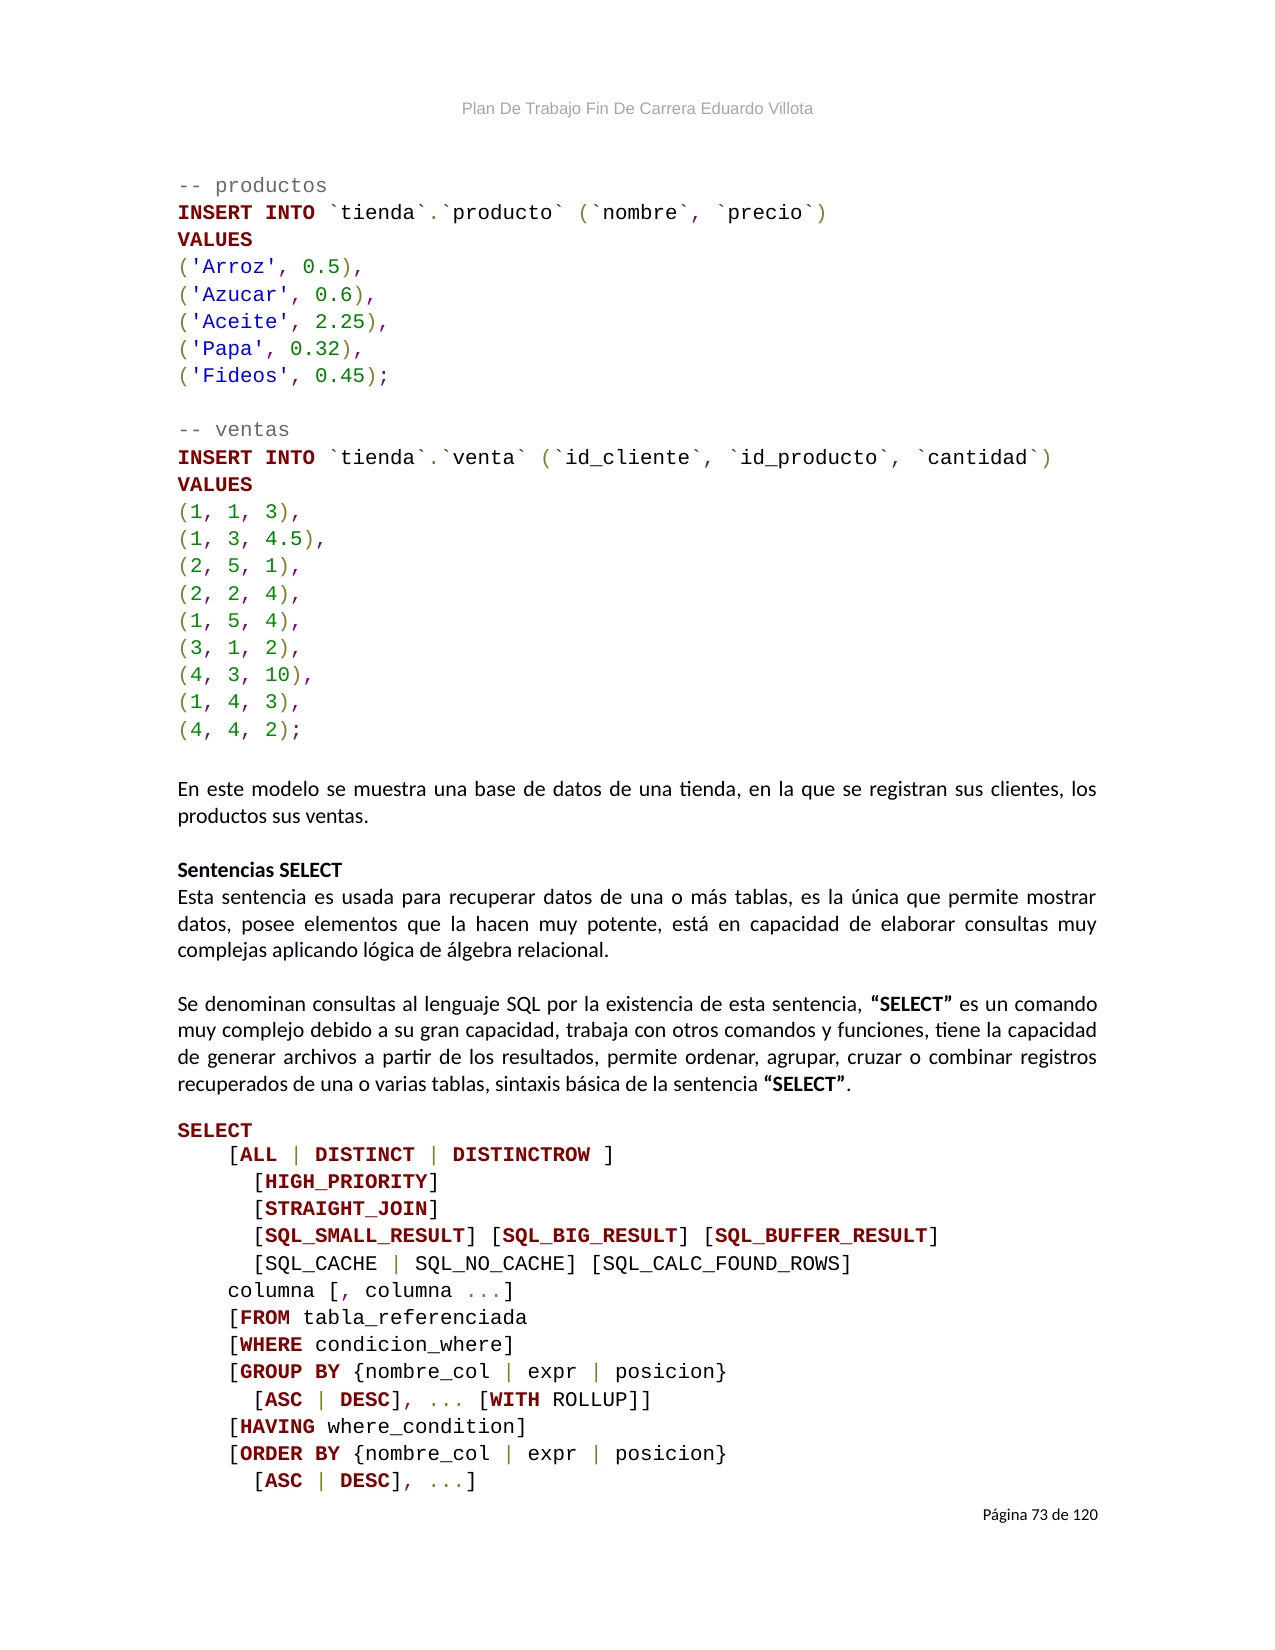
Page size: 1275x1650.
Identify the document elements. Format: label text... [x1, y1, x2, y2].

text VALUES [177, 229, 1098, 253]
text [ASC | DESC], ...] [177, 1470, 1098, 1494]
text (1, 4, 3), [177, 691, 1098, 715]
text (1, 1, 3), [177, 501, 1098, 525]
text -- ventas [177, 419, 1098, 443]
text [SQL_SMALL_RESULT] [SQL_BIG_RESULT] [SQL_BUFFER_RESULT] [177, 1225, 1098, 1249]
text [SQL_CACHE | SQL_NO_CACHE] [SQL_CALC_FOUND_ROWS] [177, 1253, 1098, 1276]
text -- productos [177, 175, 1098, 198]
text ('Fideos', 0.45); [177, 365, 1098, 389]
text INSERT INTO `tienda`.`venta` (`id_cliente`, `id_producto`, `cantidad`) [177, 447, 1098, 470]
text ('Aceite', 2.25), [177, 311, 1098, 334]
text (1, 3, 4.5), [177, 528, 1098, 552]
text (1, 5, 4), [177, 610, 1098, 633]
text ('Papa', 0.32), [177, 338, 1098, 362]
text columna [, columna ...] [177, 1280, 1098, 1303]
text [WHERE condicion_where] [177, 1334, 1098, 1358]
text (2, 2, 4), [177, 583, 1098, 606]
text SELECT [177, 1120, 1098, 1144]
text Se denominan consultas al lenguaje SQL por la existencia de esta sentencia, “SELECT” es un comando muy complejo debido a su gran capacidad, trabaja con otros comandos y funciones, tiene la capacidad de generar archivos a partir de los resultados, permite ordenar, agrupar, cruzar o combinar registros recuperados de una o varias tablas, sintaxis básica de la sentencia “SELECT”. [177, 990, 1098, 1097]
text (4, 4, 2); [177, 718, 1098, 742]
text VALUES [177, 474, 1098, 497]
text En este modelo se muestra una base de datos de una tienda, en la que se registran sus clientes, los productos sus ventas. [177, 775, 1098, 828]
text (2, 5, 1), [177, 555, 1098, 579]
text [ALL | DISTINCT | DISTINCTROW ] [177, 1144, 1098, 1167]
text Sentencias SELECT [177, 857, 1098, 883]
text [ORDER BY {nombre_col | expr | posicion} [177, 1443, 1098, 1467]
text [HAVING where_condition] [177, 1416, 1098, 1439]
text [FROM tabla_referenciada [177, 1307, 1098, 1331]
text [STRAIGHT_JOIN] [177, 1198, 1098, 1222]
text INSERT INTO `tienda`.`producto` (`nombre`, `precio`) [177, 202, 1098, 226]
text [HIGH_PRIORITY] [177, 1171, 1098, 1195]
text (3, 1, 2), [177, 637, 1098, 661]
text ('Azucar', 0.6), [177, 283, 1098, 307]
text [GROUP BY {nombre_col | expr | posicion} [177, 1361, 1098, 1385]
text (4, 3, 10), [177, 664, 1098, 688]
text Esta sentencia es usada para recuperar datos de una o más tablas, es la única que permite mostrar datos, posee elementos que la hacen muy potente, está en capacidad de elaborar consultas muy complejas aplicando lógica de álgebra relacional. [177, 883, 1098, 963]
text [ASC | DESC], ... [WITH ROLLUP]] [177, 1388, 1098, 1412]
text ('Arroz', 0.5), [177, 256, 1098, 280]
